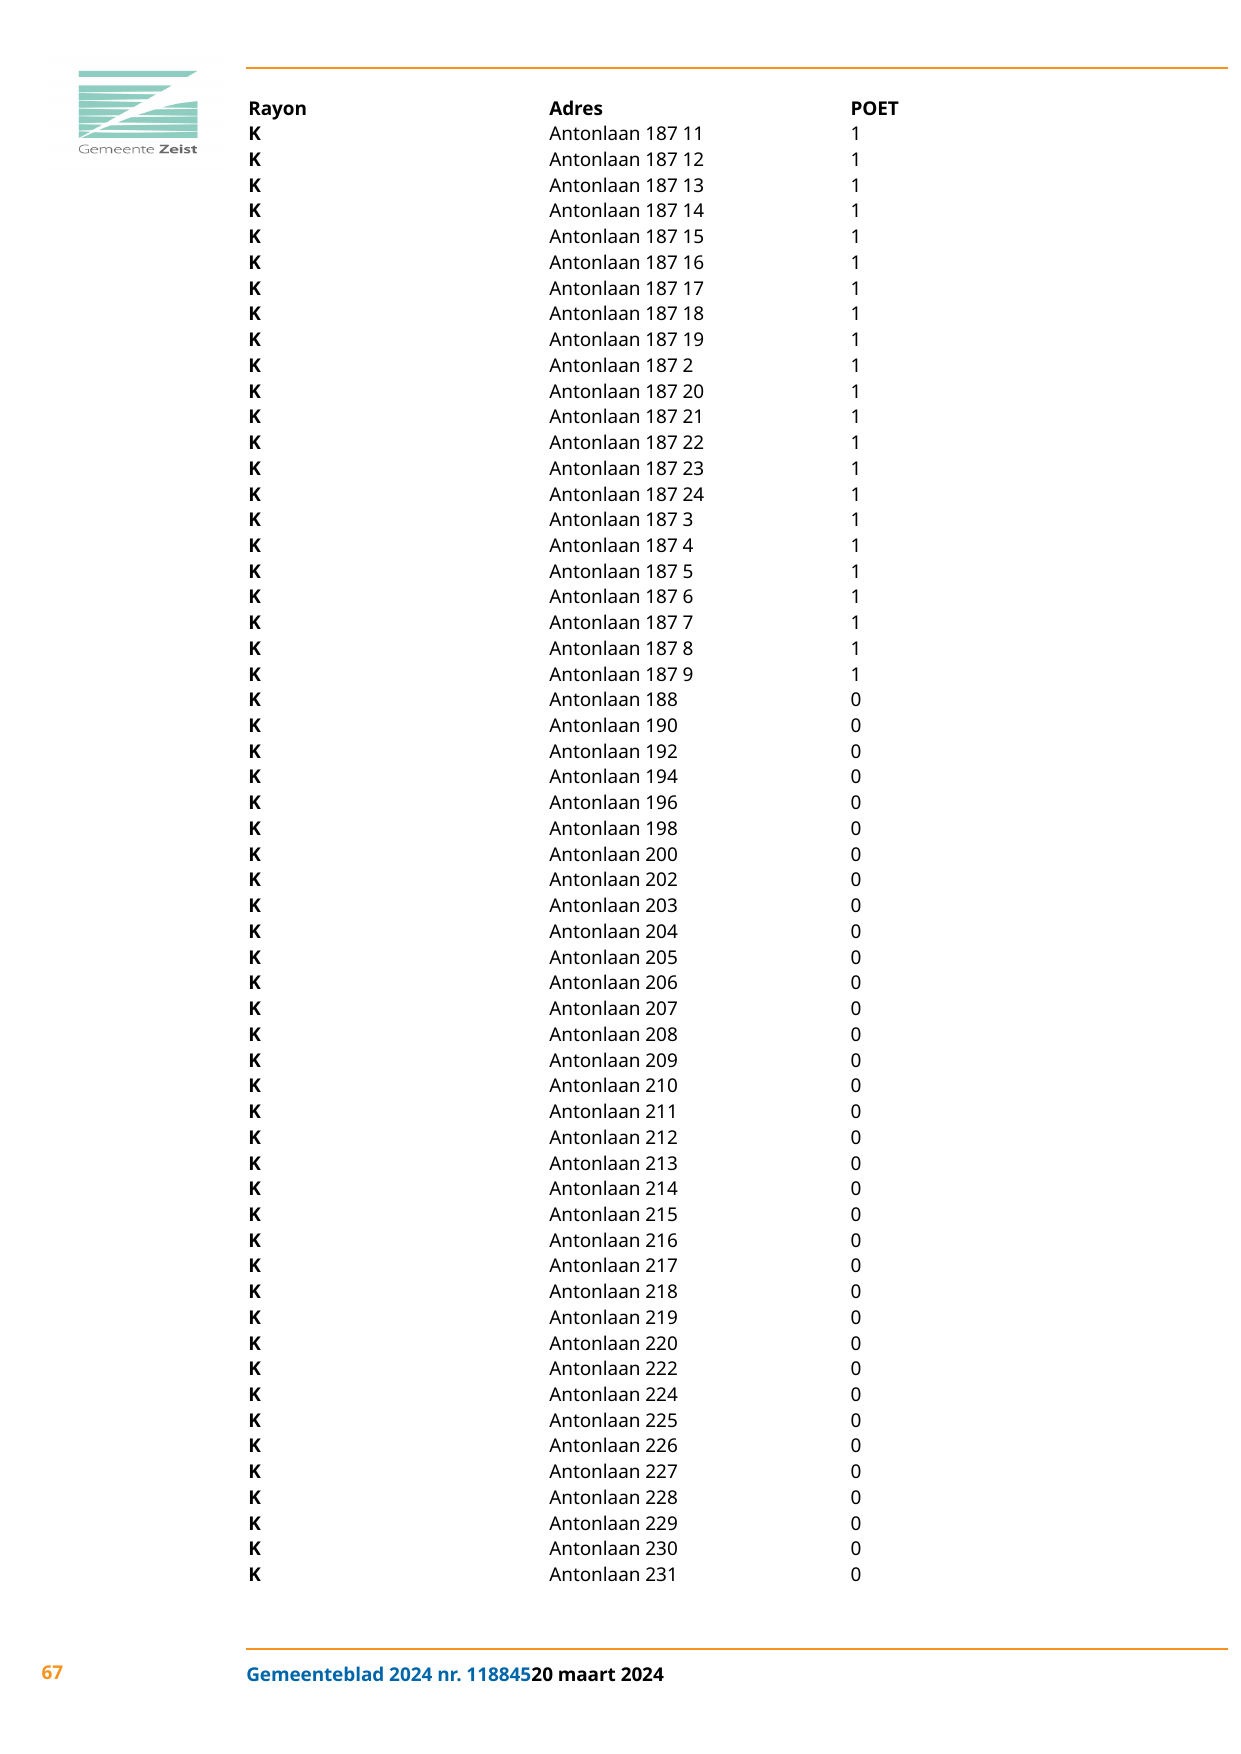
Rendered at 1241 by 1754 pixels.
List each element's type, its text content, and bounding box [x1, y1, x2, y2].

table_cell Antonlaan 200 [549, 841, 850, 867]
table_cell 1 [850, 326, 1152, 352]
table_cell Antonlaan 198 [549, 815, 850, 841]
table_cell Antonlaan 211 [549, 1098, 850, 1124]
table_header Adres [549, 95, 850, 121]
table_cell 1 [850, 506, 1152, 532]
table_cell Antonlaan 227 [549, 1459, 850, 1484]
table_cell 0 [850, 712, 1152, 738]
table_cell K [248, 1201, 549, 1227]
table_cell Antonlaan 187 12 [549, 146, 850, 172]
table_cell Antonlaan 209 [549, 1047, 850, 1072]
table_cell 1 [850, 661, 1152, 687]
table_cell 0 [850, 1356, 1152, 1381]
table_cell Antonlaan 214 [549, 1175, 850, 1201]
table_cell 0 [850, 1407, 1152, 1433]
table_cell Antonlaan 212 [549, 1124, 850, 1150]
table_cell K [248, 1021, 549, 1047]
table_cell K [248, 661, 549, 687]
table_cell K [248, 1433, 549, 1458]
table_cell Antonlaan 187 24 [549, 481, 850, 506]
table_cell Antonlaan 230 [549, 1536, 850, 1561]
table_cell 0 [850, 1073, 1152, 1098]
table_cell 0 [850, 1124, 1152, 1150]
table_cell K [248, 275, 549, 301]
table_cell Antonlaan 187 19 [549, 326, 850, 352]
table_cell 1 [850, 558, 1152, 584]
table_cell K [248, 1381, 549, 1407]
table_cell K [248, 1124, 549, 1150]
table_cell 0 [850, 1484, 1152, 1510]
table_cell Antonlaan 206 [549, 970, 850, 995]
table_cell 0 [850, 1304, 1152, 1330]
table_cell 0 [850, 1201, 1152, 1227]
table_cell 1 [850, 481, 1152, 506]
table_cell K [248, 455, 549, 481]
table_cell K [248, 790, 549, 815]
table_cell Antonlaan 187 17 [549, 275, 850, 301]
table_cell 0 [850, 815, 1152, 841]
table_cell K [248, 1561, 549, 1587]
table_cell Antonlaan 229 [549, 1510, 850, 1536]
table_cell K [248, 404, 549, 429]
table_cell K [248, 481, 549, 506]
table_cell K [248, 687, 549, 712]
table_cell 1 [850, 172, 1152, 198]
table_cell K [248, 1484, 549, 1510]
table_cell Antonlaan 225 [549, 1407, 850, 1433]
table_cell 1 [850, 275, 1152, 301]
table_cell K [248, 506, 549, 532]
table_cell 0 [850, 1433, 1152, 1458]
table_cell K [248, 1150, 549, 1175]
table_cell K [248, 815, 549, 841]
table_cell 0 [850, 1278, 1152, 1304]
table_cell Antonlaan 187 21 [549, 404, 850, 429]
table_cell K [248, 841, 549, 867]
table_cell 0 [850, 764, 1152, 789]
table_cell K [248, 301, 549, 326]
table_cell 1 [850, 584, 1152, 609]
table_cell Antonlaan 187 11 [549, 121, 850, 146]
table_cell 0 [850, 1381, 1152, 1407]
table_cell Antonlaan 218 [549, 1278, 850, 1304]
table_cell K [248, 198, 549, 223]
table_cell 0 [850, 1330, 1152, 1356]
table_cell 0 [850, 1510, 1152, 1536]
table_cell Antonlaan 187 20 [549, 378, 850, 403]
table_cell K [248, 172, 549, 198]
table_cell K [248, 1047, 549, 1072]
table_cell K [248, 1356, 549, 1381]
table_cell K [248, 1330, 549, 1356]
table_cell 0 [850, 1098, 1152, 1124]
table_cell 0 [850, 970, 1152, 995]
table_cell 1 [850, 532, 1152, 558]
table_cell K [248, 609, 549, 635]
table_cell K [248, 1278, 549, 1304]
table_cell K [248, 1304, 549, 1330]
table_cell K [248, 1510, 549, 1536]
table_cell Antonlaan 231 [549, 1561, 850, 1587]
table_cell 0 [850, 944, 1152, 969]
table_cell Antonlaan 187 9 [549, 661, 850, 687]
table_cell Antonlaan 187 6 [549, 584, 850, 609]
table_cell 0 [850, 1459, 1152, 1484]
table_cell Antonlaan 216 [549, 1227, 850, 1253]
table_cell 1 [850, 378, 1152, 403]
table_cell Antonlaan 187 13 [549, 172, 850, 198]
table_cell Antonlaan 187 22 [549, 429, 850, 455]
table_cell 0 [850, 1175, 1152, 1201]
table_header POET [850, 95, 1152, 121]
table_cell 0 [850, 1536, 1152, 1561]
table_cell 0 [850, 790, 1152, 815]
picture [41, 47, 231, 172]
table_cell 1 [850, 146, 1152, 172]
table_cell K [248, 1536, 549, 1561]
table_cell Antonlaan 205 [549, 944, 850, 969]
table_cell Antonlaan 220 [549, 1330, 850, 1356]
table_cell Antonlaan 187 8 [549, 635, 850, 661]
table_cell K [248, 1098, 549, 1124]
table_cell K [248, 1253, 549, 1278]
table_cell K [248, 532, 549, 558]
table_cell Antonlaan 192 [549, 738, 850, 764]
table_cell Antonlaan 187 2 [549, 352, 850, 378]
table_cell 1 [850, 455, 1152, 481]
table_cell K [248, 558, 549, 584]
table_cell K [248, 146, 549, 172]
table_cell K [248, 764, 549, 789]
table_cell K [248, 944, 549, 969]
table_cell Antonlaan 207 [549, 995, 850, 1021]
table_cell 1 [850, 198, 1152, 223]
table_cell K [248, 1459, 549, 1484]
table_cell K [248, 352, 549, 378]
table_cell Antonlaan 215 [549, 1201, 850, 1227]
table_cell 0 [850, 867, 1152, 892]
table_cell Antonlaan 188 [549, 687, 850, 712]
table_cell Antonlaan 203 [549, 893, 850, 918]
table_cell Antonlaan 190 [549, 712, 850, 738]
table_cell 0 [850, 738, 1152, 764]
table_header Rayon [248, 95, 549, 121]
table_cell Antonlaan 187 16 [549, 249, 850, 275]
table_cell 1 [850, 224, 1152, 249]
table_cell 0 [850, 918, 1152, 944]
table_cell 1 [850, 249, 1152, 275]
table_cell K [248, 635, 549, 661]
table_cell 1 [850, 609, 1152, 635]
table_cell 0 [850, 1227, 1152, 1253]
table_cell 0 [850, 1253, 1152, 1278]
table_cell K [248, 326, 549, 352]
table_cell K [248, 378, 549, 403]
table_cell K [248, 738, 549, 764]
table_cell Antonlaan 224 [549, 1381, 850, 1407]
table_cell Antonlaan 187 15 [549, 224, 850, 249]
table_cell K [248, 995, 549, 1021]
table_cell K [248, 1227, 549, 1253]
table_cell K [248, 1073, 549, 1098]
table_cell Antonlaan 187 23 [549, 455, 850, 481]
table_cell Antonlaan 187 7 [549, 609, 850, 635]
table_cell 0 [850, 1561, 1152, 1587]
table_cell 0 [850, 1150, 1152, 1175]
table_cell 0 [850, 995, 1152, 1021]
table_cell K [248, 121, 549, 146]
table_cell 0 [850, 687, 1152, 712]
table_cell K [248, 224, 549, 249]
table_cell K [248, 1407, 549, 1433]
table_cell Antonlaan 222 [549, 1356, 850, 1381]
table_cell 1 [850, 429, 1152, 455]
table_cell 1 [850, 404, 1152, 429]
table_cell Antonlaan 187 18 [549, 301, 850, 326]
table_cell K [248, 918, 549, 944]
table_cell Antonlaan 196 [549, 790, 850, 815]
table_cell 0 [850, 893, 1152, 918]
table_cell Antonlaan 213 [549, 1150, 850, 1175]
table_cell Antonlaan 187 5 [549, 558, 850, 584]
table_cell Antonlaan 208 [549, 1021, 850, 1047]
table_cell K [248, 584, 549, 609]
table_cell 0 [850, 1021, 1152, 1047]
table_cell K [248, 867, 549, 892]
table_cell Antonlaan 202 [549, 867, 850, 892]
table_cell 1 [850, 301, 1152, 326]
table_cell Antonlaan 210 [549, 1073, 850, 1098]
table_cell K [248, 893, 549, 918]
table_cell 1 [850, 352, 1152, 378]
table_cell Antonlaan 187 3 [549, 506, 850, 532]
table_cell Antonlaan 204 [549, 918, 850, 944]
table_cell 0 [850, 1047, 1152, 1072]
table_cell K [248, 970, 549, 995]
table_cell Antonlaan 226 [549, 1433, 850, 1458]
table_cell Antonlaan 217 [549, 1253, 850, 1278]
table_cell K [248, 712, 549, 738]
table_cell 0 [850, 841, 1152, 867]
table_cell K [248, 429, 549, 455]
table_cell Antonlaan 228 [549, 1484, 850, 1510]
table_cell 1 [850, 121, 1152, 146]
table_cell 1 [850, 635, 1152, 661]
table_cell Antonlaan 219 [549, 1304, 850, 1330]
table_cell K [248, 249, 549, 275]
table_cell Antonlaan 187 14 [549, 198, 850, 223]
table_cell K [248, 1175, 549, 1201]
table_cell Antonlaan 194 [549, 764, 850, 789]
table_cell Antonlaan 187 4 [549, 532, 850, 558]
